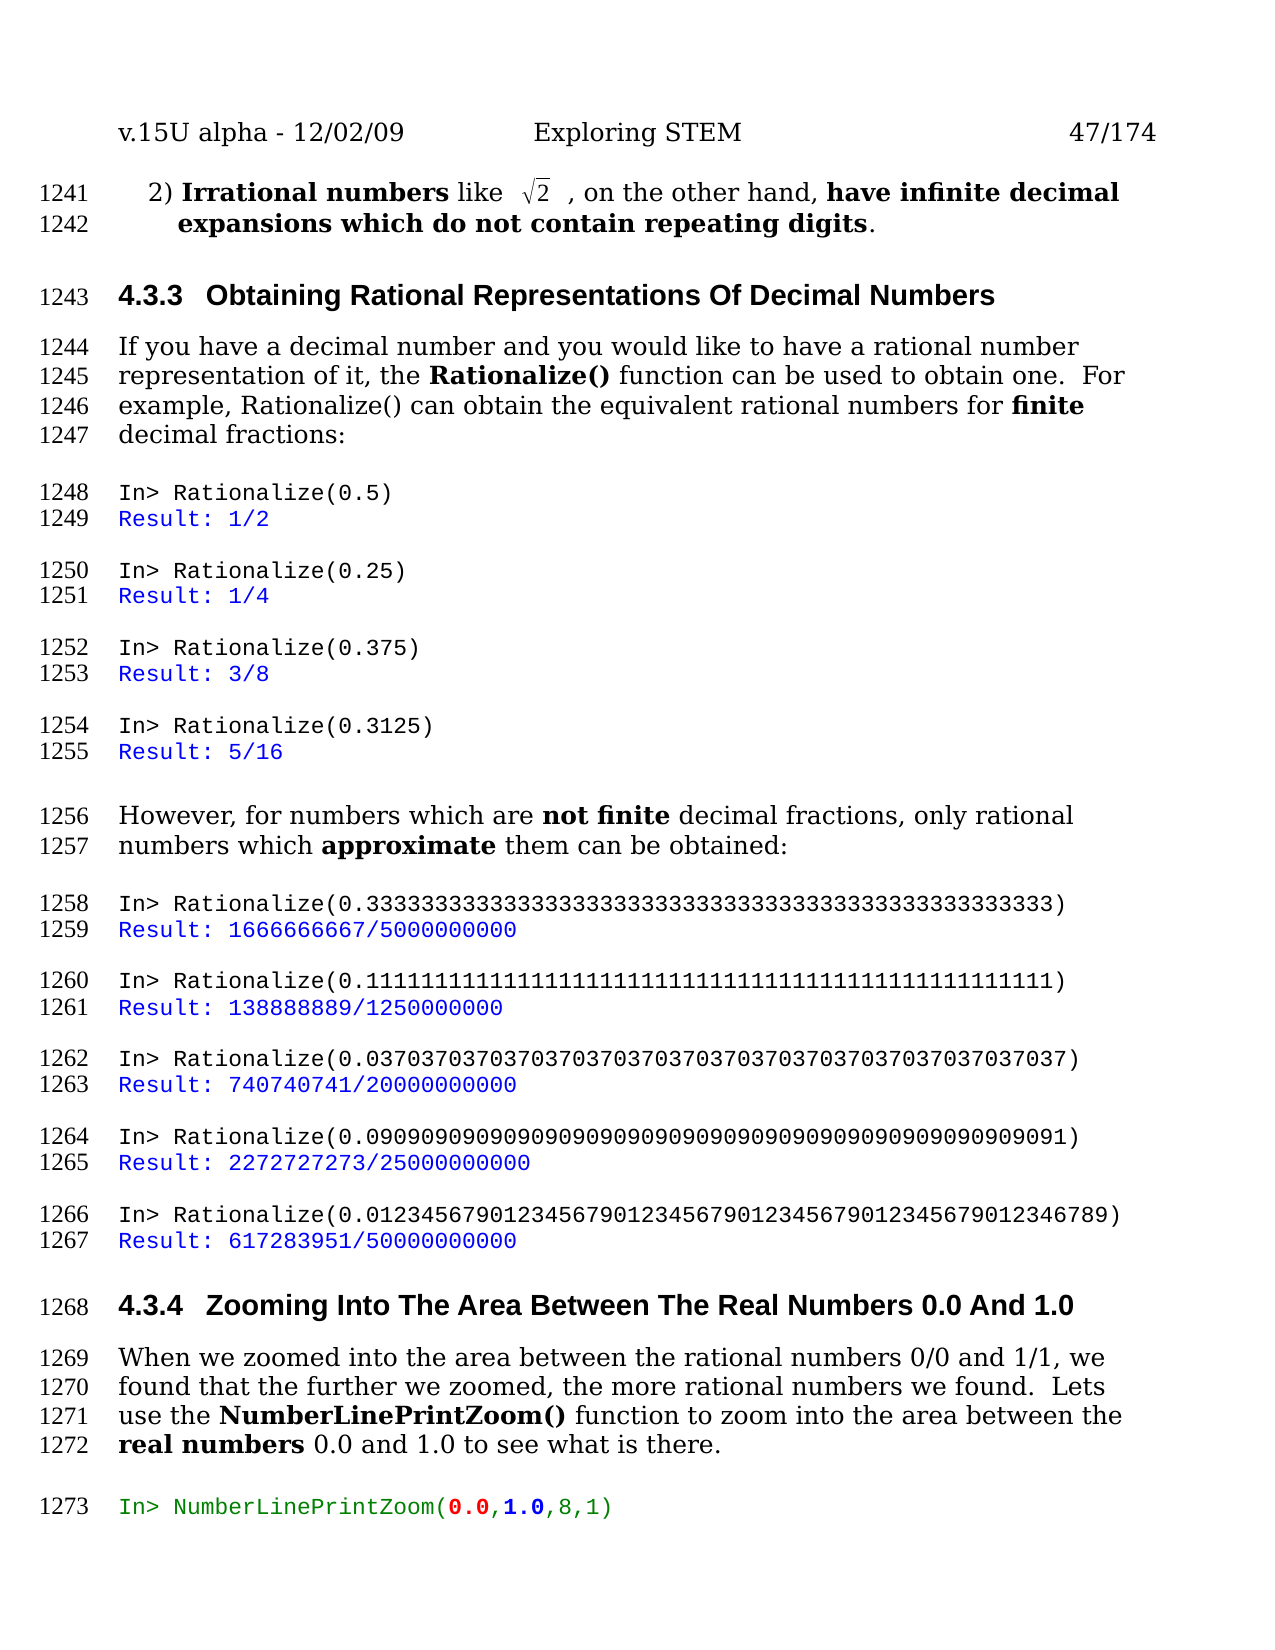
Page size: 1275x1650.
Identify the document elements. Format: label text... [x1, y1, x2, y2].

text In> Rationalize(0.5) [118, 481, 1157, 507]
text When we zoomed into the area between the rational numbers 0/0 and 1/1, we found that the further we zoomed, the more rational numbers we found. Lets use the NumberLinePrintZoom() function to zoom into the area between the real numbers 0.0 and 1.0 to see what is there. [118, 1343, 1157, 1460]
text Result: 5/16 [118, 741, 1157, 766]
text Result: 1/4 [118, 585, 1157, 611]
text In> Rationalize(0.33333333333333333333333333333333333333333333333333) [118, 892, 1157, 918]
text However, for numbers which are not finite decimal fractions, only rational numbers which approximate them can be obtained: [118, 801, 1157, 860]
text In> Rationalize(0.090909090909090909090909090909090909090909090909091) [118, 1126, 1157, 1151]
text Result: 3/8 [118, 663, 1157, 689]
text Result: 740740741/20000000000 [118, 1074, 1157, 1099]
text Result: 138888889/1250000000 [118, 996, 1157, 1022]
text In> Rationalize(0.11111111111111111111111111111111111111111111111111) [118, 970, 1157, 996]
text Result: 1/2 [118, 507, 1157, 533]
text If you have a decimal number and you would like to have a rational number representation of it, the Rationalize() function can be used to obtain one. For example, Rationalize() can obtain the equivalent rational numbers for finite decimal fractions: [118, 332, 1157, 449]
subtitle Obtaining Rational Representations Of Decimal Numbers [118, 278, 1157, 311]
text In> Rationalize(0.3125) [118, 714, 1157, 741]
subtitle Zooming Into The Area Between The Real Numbers 0.0 And 1.0 [118, 1288, 1157, 1322]
text In> Rationalize(0.012345679012345679012345679012345679012345679012346789) [118, 1203, 1157, 1229]
text In> NumberLinePrintZoom(0.0,1.0,8,1) [118, 1495, 1157, 1521]
text In> Rationalize(0.375) [118, 637, 1157, 663]
text Result: 617283951/50000000000 [118, 1229, 1157, 1255]
text In> Rationalize(0.25) [118, 559, 1157, 585]
text Result: 2272727273/25000000000 [118, 1151, 1157, 1177]
text In> Rationalize(0.037037037037037037037037037037037037037037037037037) [118, 1048, 1157, 1074]
text 2) Irrational numbers like, on the other hand, have infinite decimal expansions which do not contain repeating digits. [148, 177, 1157, 238]
text Result: 1666666667/5000000000 [118, 918, 1157, 944]
